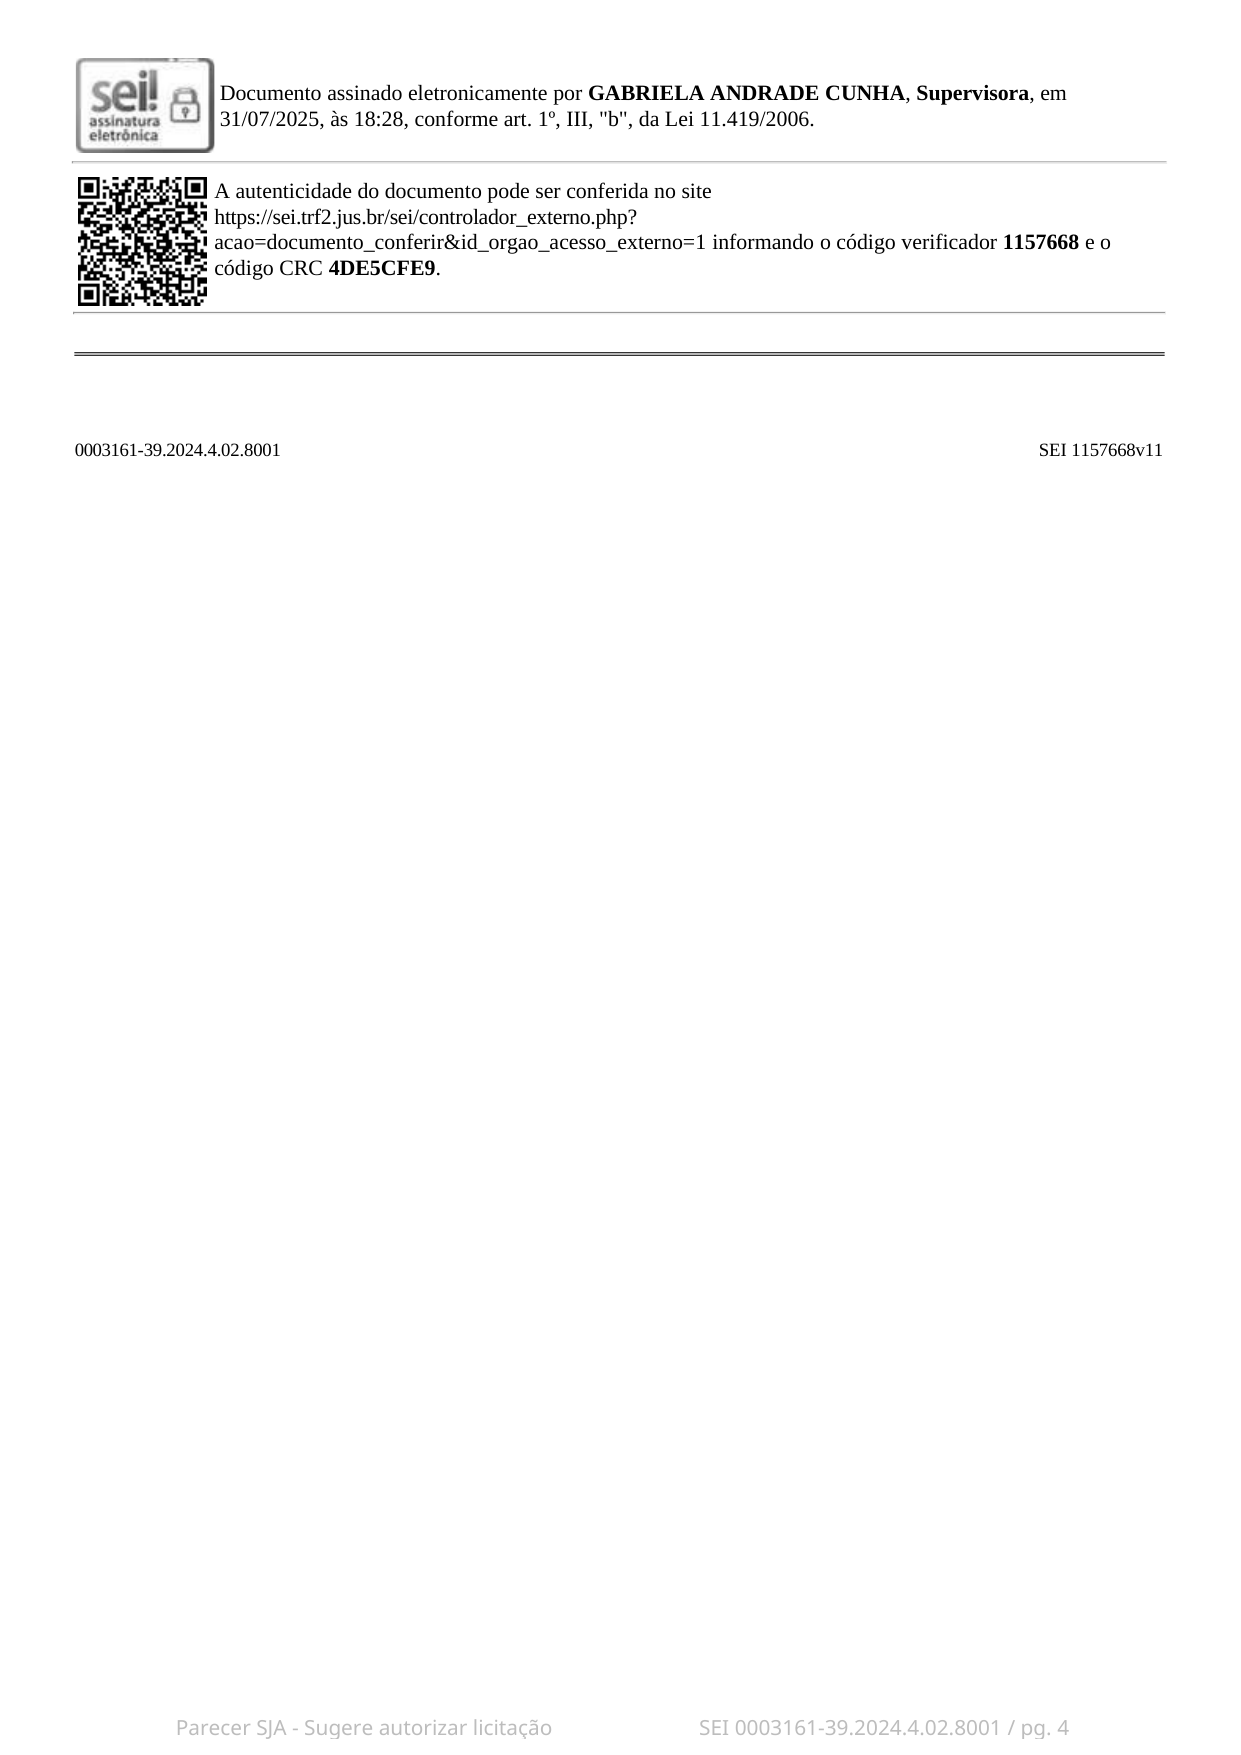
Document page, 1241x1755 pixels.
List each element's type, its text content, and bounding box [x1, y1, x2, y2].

text Documento assinado eletronicamente por GABRIELA ANDRADE CUNHA, Supervisora, em 31/07/2025, às 18:28, conforme art. 1º, III, "b", da Lei 11.419/2006. [219, 80, 1159, 131]
text 0003161-39.2024.4.02.8001 SEI 1157668v11 [74, 439, 1196, 461]
